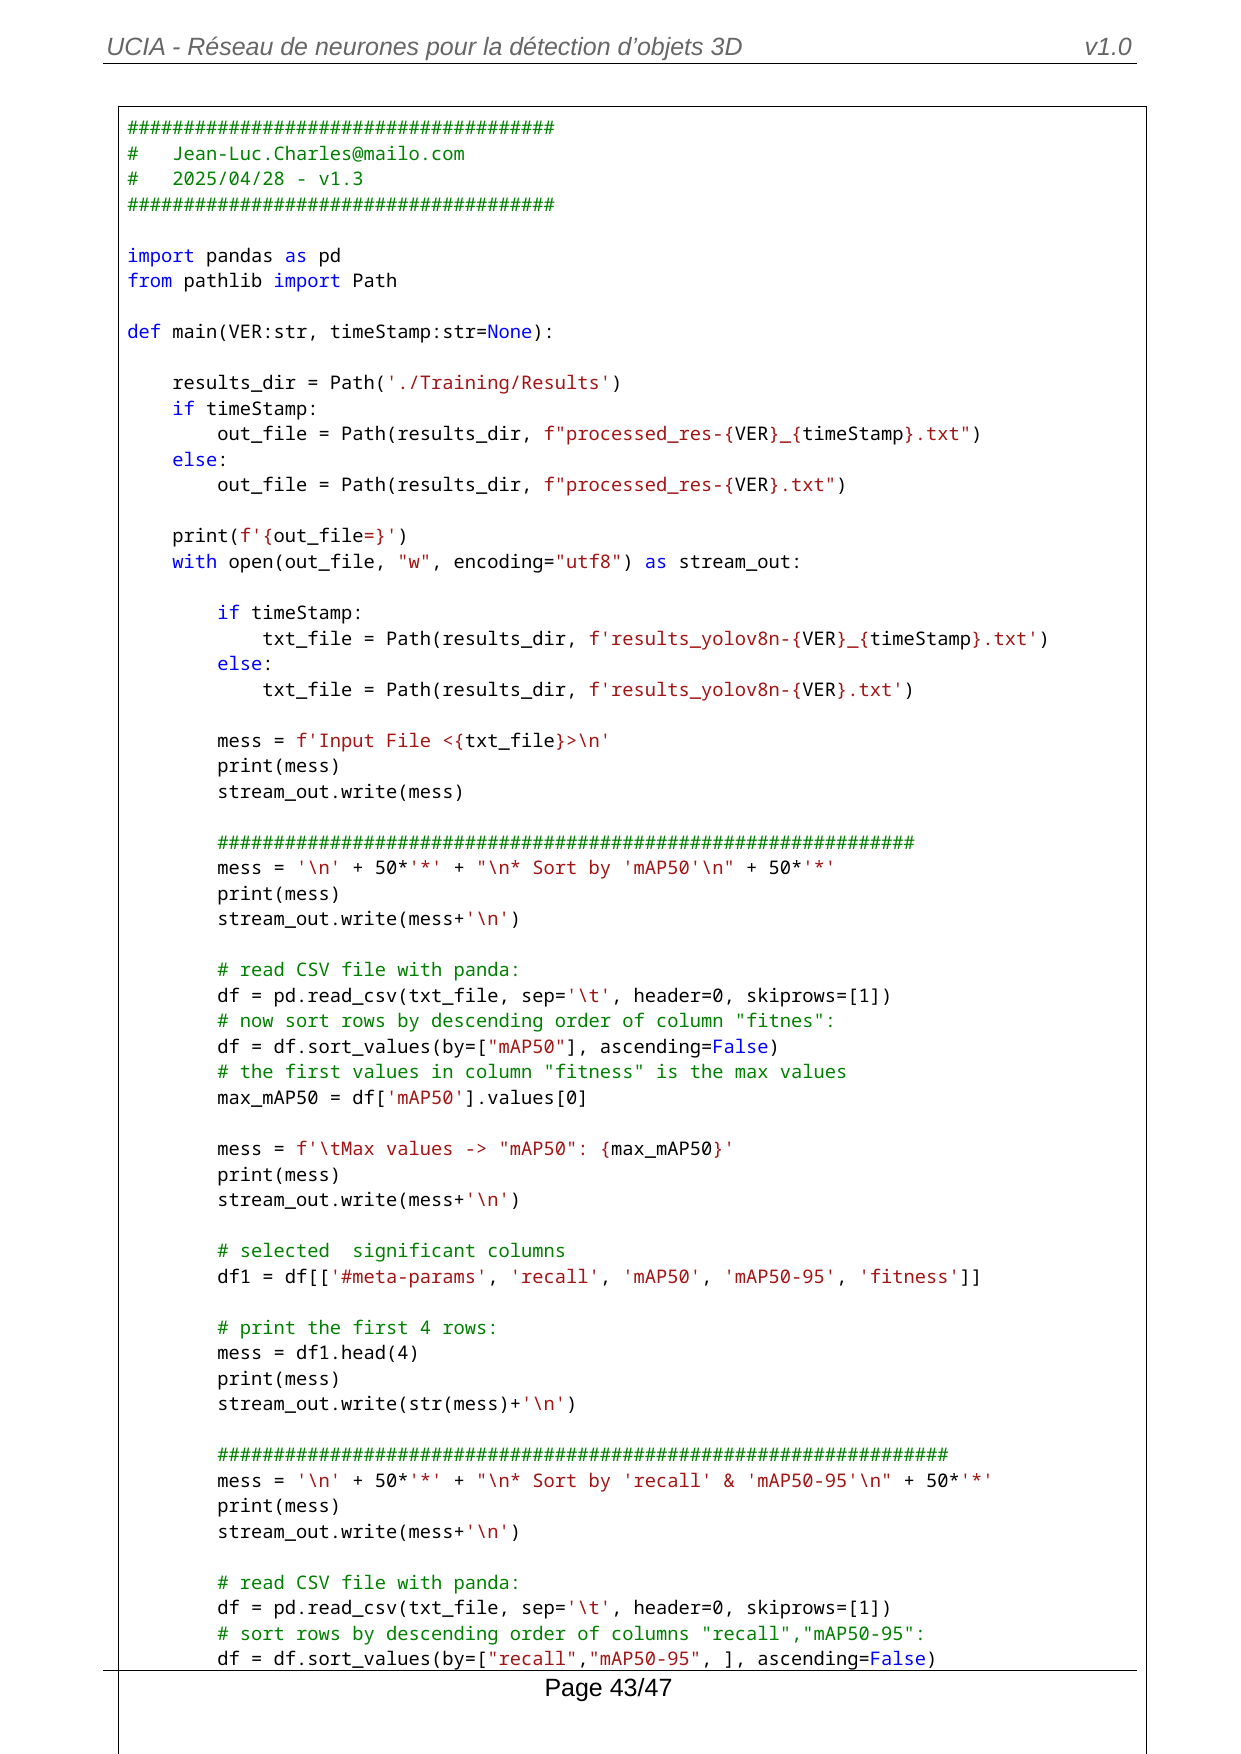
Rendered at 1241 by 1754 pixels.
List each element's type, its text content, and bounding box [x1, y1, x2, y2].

text else: [127, 446, 1137, 472]
text print(mess) [127, 880, 1137, 906]
text stream_out.write(mess+'\n') [127, 906, 1137, 931]
text # selected significant columns [127, 1237, 1137, 1263]
text print(mess) [127, 1365, 1137, 1391]
text print(f'{out_file=}') [127, 523, 1137, 548]
text mess = f'Input File <{txt_file}>\n' [127, 727, 1137, 752]
text df1 = df[['#meta-params', 'recall', 'mAP50', 'mAP50-95', 'fitness']] [127, 1263, 1137, 1288]
text with open(out_file, "w", encoding="utf8") as stream_out: [127, 548, 1137, 574]
text # the first values in column "fitness" is the max values [127, 1059, 1137, 1084]
text if timeStamp: [127, 599, 1137, 625]
text max_mAP50 = df['mAP50'].values[0] [127, 1084, 1137, 1110]
text if timeStamp: [127, 395, 1137, 421]
text out_file = Path(results_dir, f"processed_res-{VER}_{timeStamp}.txt") [127, 421, 1137, 446]
text # read CSV file with panda: [127, 957, 1137, 982]
text mess = f'\tMax values -> "mAP50": {max_mAP50}' [127, 1135, 1137, 1161]
text txt_file = Path(results_dir, f'results_yolov8n-{VER}.txt') [127, 676, 1137, 701]
text from pathlib import Path [127, 268, 1137, 293]
text ###################################### [127, 114, 1137, 140]
text ################################################################# [127, 1442, 1137, 1467]
text stream_out.write(mess+'\n') [127, 1518, 1137, 1544]
text # print the first 4 rows: [127, 1314, 1137, 1339]
text print(mess) [127, 1161, 1137, 1186]
text df = pd.read_csv(txt_file, sep='\t', header=0, skiprows=[1]) [127, 982, 1137, 1008]
text df = df.sort_values(by=["recall","mAP50-95", ], ascending=False) [127, 1646, 1137, 1669]
text print(mess) [127, 752, 1137, 778]
text stream_out.write(mess+'\n') [127, 1186, 1137, 1212]
text out_file = Path(results_dir, f"processed_res-{VER}.txt") [127, 472, 1137, 497]
text df = pd.read_csv(txt_file, sep='\t', header=0, skiprows=[1]) [127, 1595, 1137, 1620]
text stream_out.write(str(mess)+'\n') [127, 1391, 1137, 1416]
text # now sort rows by descending order of column "fitnes": [127, 1008, 1137, 1033]
text txt_file = Path(results_dir, f'results_yolov8n-{VER}_{timeStamp}.txt') [127, 625, 1137, 650]
text mess = '\n' + 50*'*' + "\n* Sort by 'mAP50'\n" + 50*'*' [127, 854, 1137, 880]
text stream_out.write(mess) [127, 778, 1137, 803]
text df = df.sort_values(by=["mAP50"], ascending=False) [127, 1033, 1137, 1059]
text # 2025/04/28 - v1.3 [127, 166, 1137, 191]
text # Jean-Luc.Charles@mailo.com [127, 140, 1137, 166]
text # read CSV file with panda: [127, 1569, 1137, 1595]
text ############################################################## [127, 829, 1137, 854]
text results_dir = Path('./Training/Results') [127, 370, 1137, 395]
text print(mess) [127, 1493, 1137, 1518]
text def main(VER:str, timeStamp:str=None): [127, 319, 1137, 344]
text import pandas as pd [127, 242, 1137, 268]
text ###################################### [127, 191, 1137, 217]
text else: [127, 650, 1137, 676]
text mess = df1.head(4) [127, 1339, 1137, 1365]
text mess = '\n' + 50*'*' + "\n* Sort by 'recall' & 'mAP50-95'\n" + 50*'*' [127, 1467, 1137, 1493]
text # sort rows by descending order of columns "recall","mAP50-95": [127, 1620, 1137, 1646]
